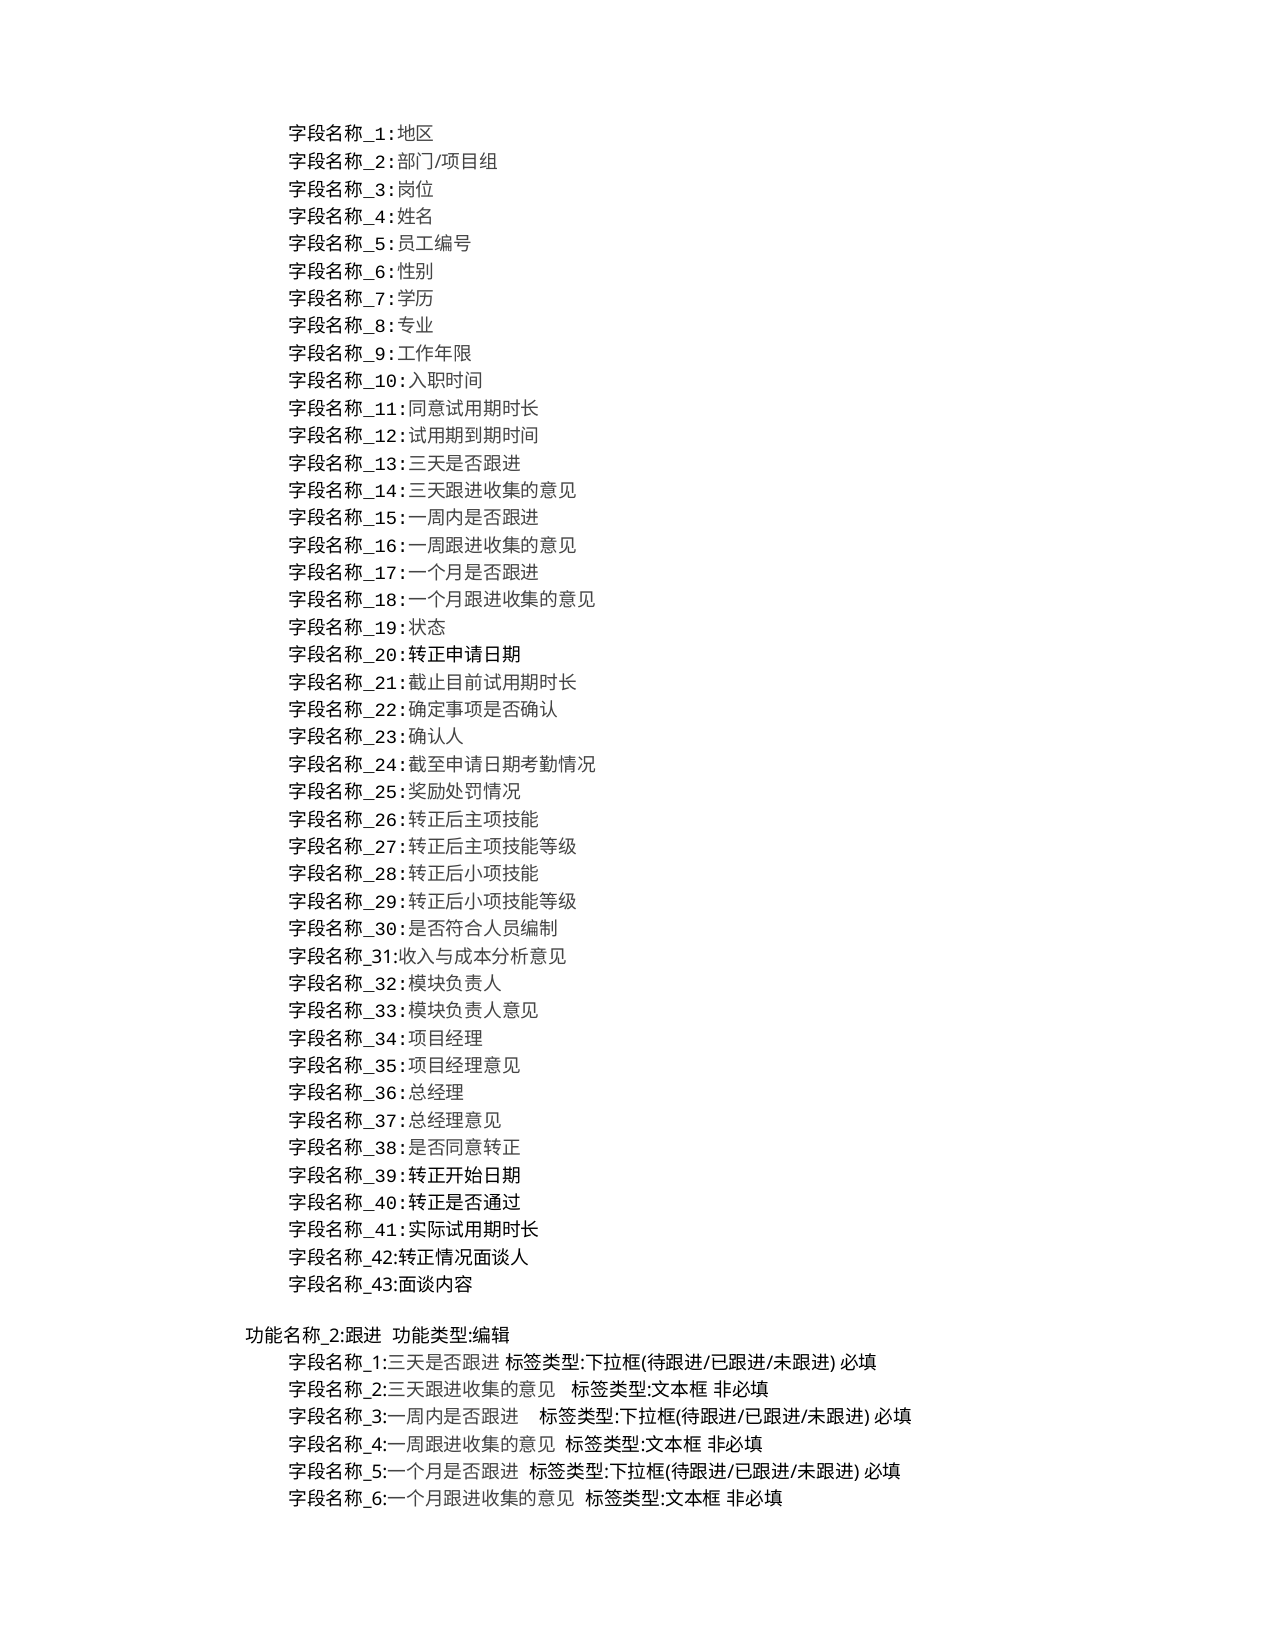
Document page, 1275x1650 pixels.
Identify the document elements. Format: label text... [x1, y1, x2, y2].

text 字段名称_7:学历 [118, 284, 1157, 311]
text 字段名称_5:一个月是否跟进 标签类型:下拉框(待跟进/已跟进/未跟进) 必填 [118, 1457, 1157, 1484]
text 字段名称_15:一周内是否跟进 [118, 503, 1157, 530]
text 字段名称_24:截至申请日期考勤情况 [118, 749, 1157, 777]
text 字段名称_3:岗位 [118, 174, 1157, 202]
text 字段名称_8:专业 [118, 311, 1157, 338]
text 字段名称_6:一个月跟进收集的意见 标签类型:文本框 非必填 [118, 1484, 1157, 1511]
text 字段名称_41:实际试用期时长 [118, 1215, 1157, 1242]
text 字段名称_16:一周跟进收集的意见 [118, 530, 1157, 558]
text 字段名称_1:三天是否跟进 标签类型:下拉框(待跟进/已跟进/未跟进) 必填 [118, 1348, 1157, 1375]
text 字段名称_34:项目经理 [118, 1023, 1157, 1051]
text 字段名称_36:总经理 [118, 1078, 1157, 1105]
text 字段名称_4:姓名 [118, 202, 1157, 229]
text 字段名称_35:项目经理意见 [118, 1051, 1157, 1078]
text 字段名称_1:地区 [118, 118, 1157, 147]
text 字段名称_2:三天跟进收集的意见 标签类型:文本框 非必填 [118, 1375, 1157, 1402]
text 字段名称_2:部门/项目组 [118, 147, 1157, 174]
text 字段名称_9:工作年限 [118, 338, 1157, 366]
text 字段名称_30:是否符合人员编制 [118, 914, 1157, 941]
text 字段名称_22:确定事项是否确认 [118, 695, 1157, 722]
text 字段名称_12:试用期到期时间 [118, 421, 1157, 448]
text 字段名称_6:性别 [118, 256, 1157, 284]
text 字段名称_32:模块负责人 [118, 968, 1157, 996]
text 字段名称_28:转正后小项技能 [118, 859, 1157, 886]
text 字段名称_31:收入与成本分析意见 [118, 941, 1157, 968]
text 字段名称_29:转正后小项技能等级 [118, 886, 1157, 914]
text 字段名称_11:同意试用期时长 [118, 393, 1157, 421]
text 字段名称_13:三天是否跟进 [118, 448, 1157, 476]
text 字段名称_19:状态 [118, 612, 1157, 640]
text 字段名称_43:面谈内容 [118, 1269, 1157, 1297]
text 字段名称_18:一个月跟进收集的意见 [118, 585, 1157, 612]
text 功能名称_2:跟进 功能类型:编辑 [118, 1322, 1157, 1348]
text 字段名称_17:一个月是否跟进 [118, 558, 1157, 585]
text 字段名称_14:三天跟进收集的意见 [118, 476, 1157, 503]
text 字段名称_23:确认人 [118, 722, 1157, 749]
text 字段名称_3:一周内是否跟进 标签类型:下拉框(待跟进/已跟进/未跟进) 必填 [118, 1402, 1157, 1429]
text 字段名称_5:员工编号 [118, 229, 1157, 256]
text 字段名称_37:总经理意见 [118, 1105, 1157, 1133]
text 字段名称_33:模块负责人意见 [118, 996, 1157, 1023]
text 字段名称_25:奖励处罚情况 [118, 777, 1157, 804]
text 字段名称_39:转正开始日期 [118, 1160, 1157, 1188]
text 字段名称_20:转正申请日期 [118, 640, 1157, 667]
text 字段名称_27:转正后主项技能等级 [118, 832, 1157, 859]
text 字段名称_4:一周跟进收集的意见 标签类型:文本框 非必填 [118, 1429, 1157, 1457]
text 字段名称_10:入职时间 [118, 366, 1157, 393]
text 字段名称_21:截止目前试用期时长 [118, 667, 1157, 695]
text 字段名称_42:转正情况面谈人 [118, 1242, 1157, 1269]
text 字段名称_26:转正后主项技能 [118, 804, 1157, 832]
text 字段名称_38:是否同意转正 [118, 1133, 1157, 1160]
text 字段名称_40:转正是否通过 [118, 1188, 1157, 1215]
